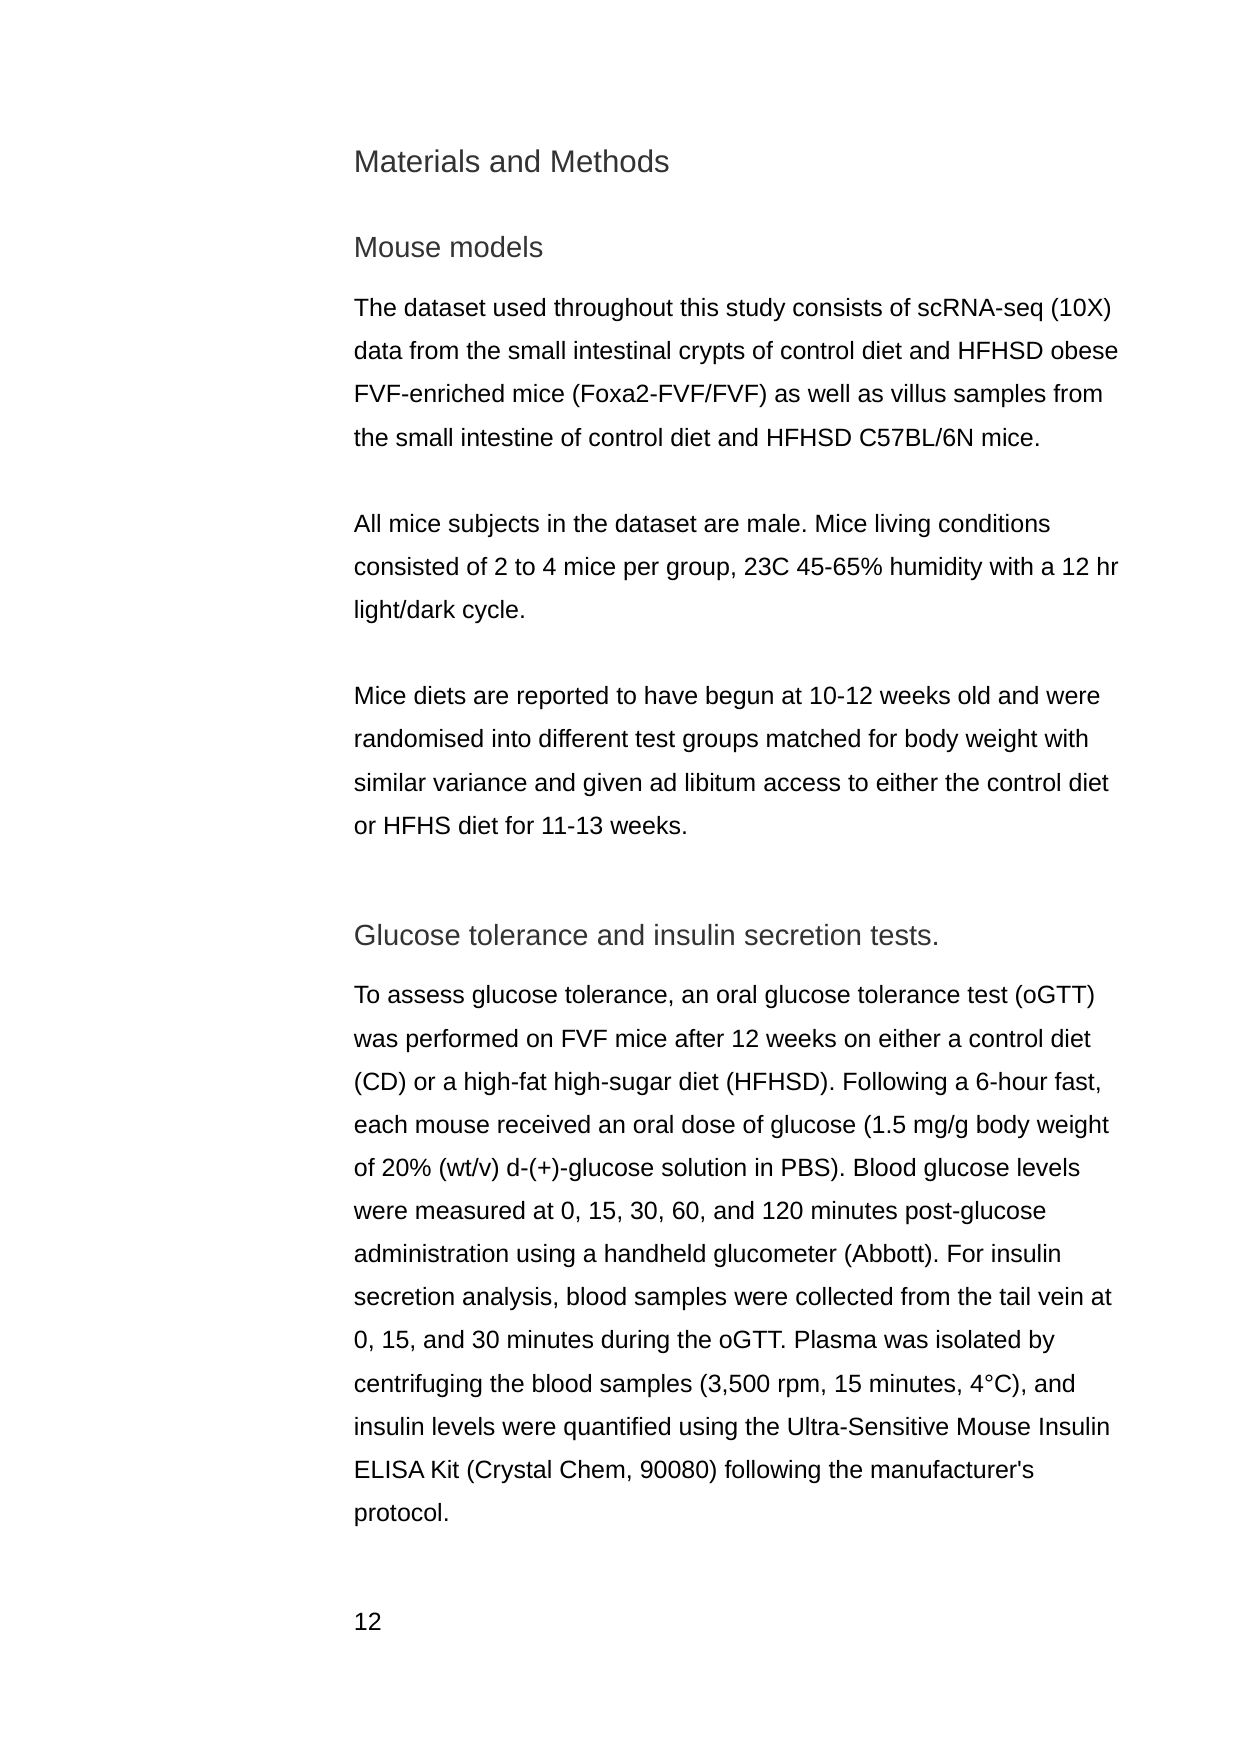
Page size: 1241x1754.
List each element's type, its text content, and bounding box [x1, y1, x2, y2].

text To assess glucose tolerance, an oral glucose tolerance test (oGTT) was performed on FVF mice after 12 weeks on either a control diet (CD) or a high-fat high-sugar diet (HFHSD). Following a 6-hour fast, each mouse received an oral dose of glucose (1.5 mg/g body weight of 20% (wt/v) d-(+)-glucose solution in PBS). Blood glucose levels were measured at 0, 15, 30, 60, and 120 minutes post-glucose administration using a handheld glucometer (Abbott). For insulin secretion analysis, blood samples were collected from the tail vein at 0, 15, and 30 minutes during the oGTT. Plasma was isolated by centrifuging the blood samples (3,500 rpm, 15 minutes, 4°C), and insulin levels were quantified using the Ultra-Sensitive Mouse Insulin ELISA Kit (Crystal Chem, 90080) following the manufacturer's protocol. [354, 981, 1122, 1527]
text The dataset used throughout this study consists of scRNA-seq (10X) data from the small intestinal crypts of control diet and HFHSD obese FVF-enriched mice (Foxa2-FVF/FVF) as well as villus samples from the small intestine of control diet and HFHSD C57BL/6N mice. [354, 293, 1122, 451]
text All mice subjects in the dataset are male. Mice living conditions consisted of 2 to 4 mice per group, 23C 45-65% humidity with a 12 hr light/dark cycle. [354, 509, 1122, 624]
text Mice diets are reported to have begun at 10-12 weeks old and were randomised into different test groups matched for body weight with similar variance and given ad libitum access to either the control diet or HFHS diet for 11-13 weeks. [354, 681, 1122, 839]
subtitle Materials and Methods [354, 143, 1122, 179]
subtitle Glucose tolerance and insulin secretion tests. [354, 918, 1122, 951]
subtitle Mouse models [354, 230, 1122, 264]
